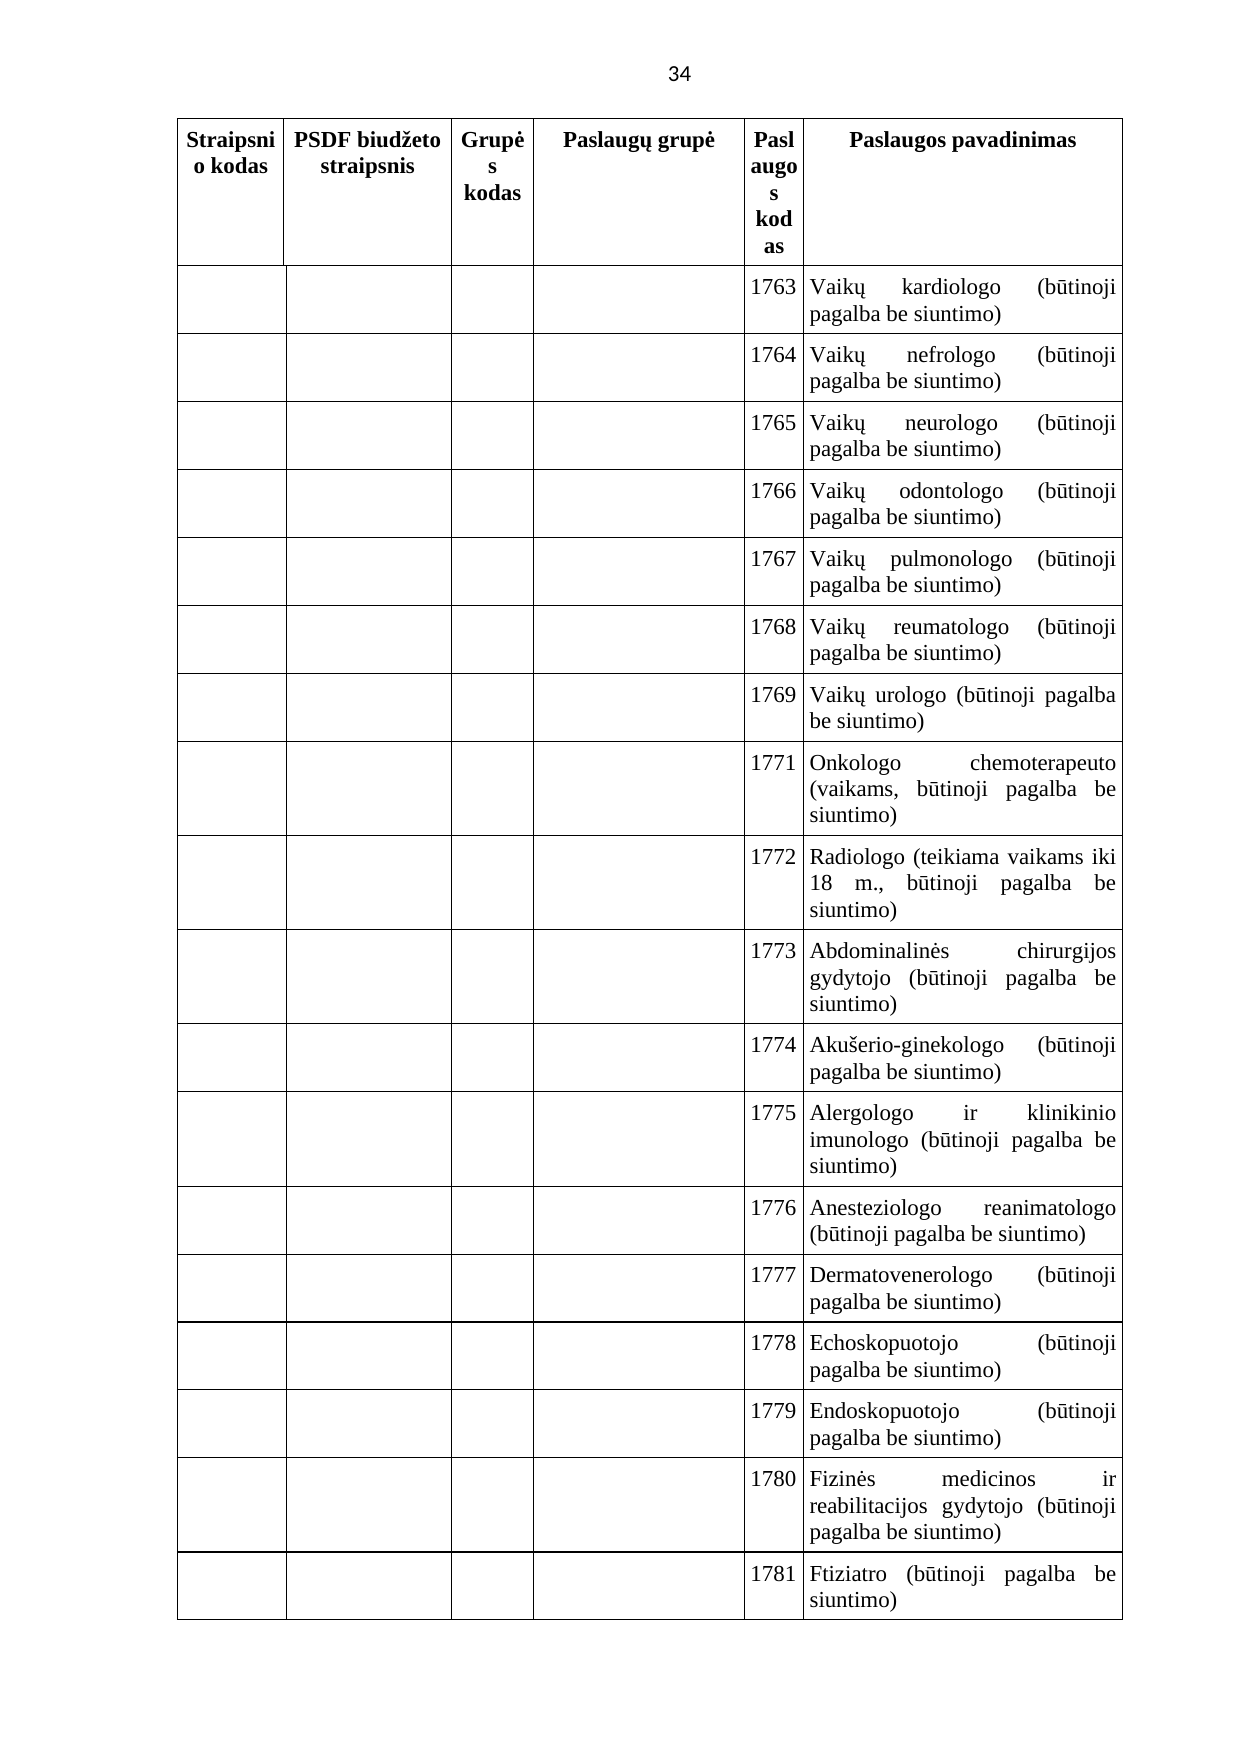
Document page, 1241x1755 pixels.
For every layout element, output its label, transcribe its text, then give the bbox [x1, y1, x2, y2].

table_cell [534, 1255, 744, 1321]
table_cell [452, 1255, 533, 1321]
table_cell [534, 836, 744, 929]
table_cell [287, 1553, 451, 1619]
table_cell Vaikų odontologo (būtinoji pagalba be siuntimo) [804, 470, 1122, 537]
table_cell [534, 1553, 744, 1619]
table_cell Onkologo chemoterapeuto (vaikams, būtinoji pagalba be siuntimo) [804, 742, 1122, 835]
table_cell [534, 930, 744, 1023]
table_cell 1781 [745, 1553, 803, 1619]
table_cell [452, 1024, 533, 1091]
table_cell [287, 1255, 451, 1321]
table_cell [534, 1390, 744, 1457]
table_cell Vaikų urologo (būtinoji pagalba be siuntimo) [804, 674, 1122, 741]
table_cell [178, 538, 286, 605]
table_header Grupės kodas [452, 119, 533, 265]
table_cell 1768 [745, 606, 803, 673]
table_cell [287, 606, 451, 673]
table_cell [287, 930, 451, 1023]
table_cell [287, 266, 451, 333]
table_cell [534, 1024, 744, 1091]
table_cell Dermatovenerologo (būtinoji pagalba be siuntimo) [804, 1255, 1122, 1321]
table_cell [287, 470, 451, 537]
table_cell [452, 606, 533, 673]
table_cell [534, 402, 744, 469]
table_cell [452, 1553, 533, 1619]
table_cell Vaikų reumatologo (būtinoji pagalba be siuntimo) [804, 606, 1122, 673]
table_cell [287, 1092, 451, 1186]
table_cell [534, 1323, 744, 1389]
table_cell [534, 1092, 744, 1186]
table_cell Vaikų neurologo (būtinoji pagalba be siuntimo) [804, 402, 1122, 469]
table_cell [452, 538, 533, 605]
table_cell [178, 266, 286, 333]
table_cell [287, 742, 451, 835]
table_cell [452, 836, 533, 929]
table_header Straipsnio kodas [178, 119, 283, 265]
table_cell 1778 [745, 1323, 803, 1389]
table_cell 1780 [745, 1458, 803, 1551]
table_cell [534, 1458, 744, 1551]
table_cell [534, 538, 744, 605]
table_cell 1764 [745, 334, 803, 401]
table_cell [287, 1458, 451, 1551]
table_cell [534, 470, 744, 537]
table_cell [178, 402, 286, 469]
table_cell Akušerio-ginekologo (būtinoji pagalba be siuntimo) [804, 1024, 1122, 1091]
table_cell [287, 1390, 451, 1457]
table_cell 1775 [745, 1092, 803, 1186]
table_cell Abdominalinės chirurgijos gydytojo (būtinoji pagalba be siuntimo) [804, 930, 1122, 1023]
table_cell [534, 606, 744, 673]
table_cell [178, 470, 286, 537]
table_cell 1772 [745, 836, 803, 929]
table_cell [452, 1323, 533, 1389]
table_cell [178, 1390, 286, 1457]
table_cell [287, 674, 451, 741]
table_cell 1776 [745, 1187, 803, 1253]
table_cell 1771 [745, 742, 803, 835]
table_cell Vaikų pulmonologo (būtinoji pagalba be siuntimo) [804, 538, 1122, 605]
table_cell Echoskopuotojo (būtinoji pagalba be siuntimo) [804, 1323, 1122, 1389]
table_cell Radiologo (teikiama vaikams iki 18 m., būtinoji pagalba be siuntimo) [804, 836, 1122, 929]
table_cell [178, 742, 286, 835]
table_cell [287, 334, 451, 401]
table_cell [287, 1024, 451, 1091]
table_cell Fizinės medicinos ir reabilitacijos gydytojo (būtinoji pagalba be siuntimo) [804, 1458, 1122, 1551]
table_cell [452, 402, 533, 469]
table_cell 1774 [745, 1024, 803, 1091]
table_cell [452, 1458, 533, 1551]
table_cell [534, 1187, 744, 1253]
table_cell [452, 334, 533, 401]
table_cell [287, 836, 451, 929]
table_cell [287, 402, 451, 469]
table_cell [178, 334, 286, 401]
table_cell [452, 1092, 533, 1186]
table_cell [178, 1458, 286, 1551]
table_cell [534, 674, 744, 741]
table_cell 1763 [745, 266, 803, 333]
table_cell 1765 [745, 402, 803, 469]
table_header Paslaugos kodas [745, 119, 803, 265]
table_cell Vaikų nefrologo (būtinoji pagalba be siuntimo) [804, 334, 1122, 401]
table_cell 1767 [745, 538, 803, 605]
table_cell Alergologo ir klinikinio imunologo (būtinoji pagalba be siuntimo) [804, 1092, 1122, 1186]
table_header Paslaugos pavadinimas [804, 119, 1122, 265]
table_cell [178, 674, 286, 741]
table_cell [452, 674, 533, 741]
table_cell 1766 [745, 470, 803, 537]
table_cell [178, 1553, 286, 1619]
table_cell [178, 1092, 286, 1186]
table_cell [534, 742, 744, 835]
table_cell [452, 470, 533, 537]
table_cell 1777 [745, 1255, 803, 1321]
table_cell Vaikų kardiologo (būtinoji pagalba be siuntimo) [804, 266, 1122, 333]
table_cell [287, 1323, 451, 1389]
table_cell [178, 606, 286, 673]
table_header Paslaugų grupė [534, 119, 744, 265]
table_cell Anesteziologo reanimatologo (būtinoji pagalba be siuntimo) [804, 1187, 1122, 1253]
table_cell [178, 1255, 286, 1321]
table_cell Ftiziatro (būtinoji pagalba be siuntimo) [804, 1553, 1122, 1619]
table_cell [534, 266, 744, 333]
table_cell [452, 266, 533, 333]
table_cell [178, 1024, 286, 1091]
table_cell [534, 334, 744, 401]
table_cell 1769 [745, 674, 803, 741]
table_cell [178, 1323, 286, 1389]
table_cell [178, 930, 286, 1023]
table_cell [452, 1390, 533, 1457]
table_cell [452, 1187, 533, 1253]
table_cell 1773 [745, 930, 803, 1023]
table_cell [287, 1187, 451, 1253]
table_cell Endoskopuotojo (būtinoji pagalba be siuntimo) [804, 1390, 1122, 1457]
table_cell [452, 930, 533, 1023]
table_cell [178, 836, 286, 929]
table_cell [178, 1187, 286, 1253]
table_cell [452, 742, 533, 835]
table_header PSDF biudžeto straipsnis [284, 119, 451, 265]
table_cell 1779 [745, 1390, 803, 1457]
table_cell [287, 538, 451, 605]
